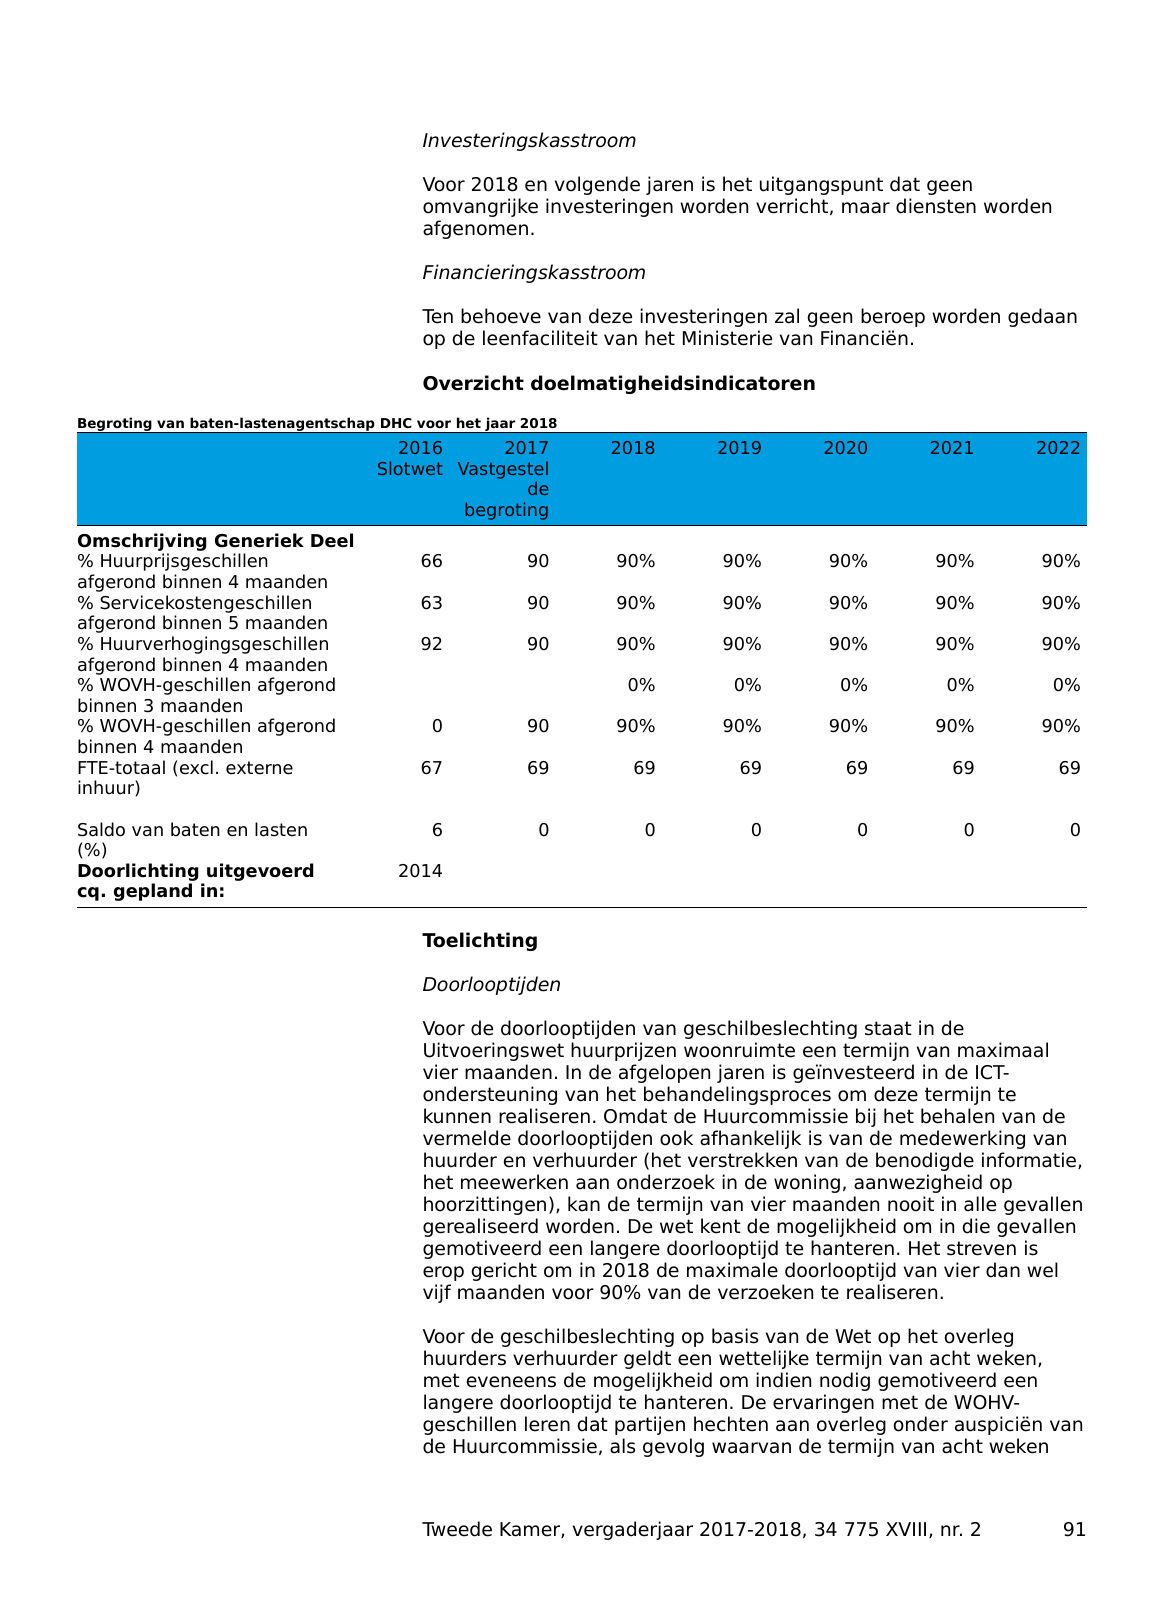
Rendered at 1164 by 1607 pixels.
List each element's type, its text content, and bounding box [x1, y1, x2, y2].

table_cell [768, 861, 874, 907]
table_cell 0 [661, 820, 768, 861]
table_cell [980, 861, 1087, 907]
table_cell 69 [449, 758, 555, 799]
table_cell 69 [661, 758, 768, 799]
table_cell Doorlichting uitgevoerd cq. gepland in: [77, 861, 342, 907]
table_cell 90% [768, 634, 874, 675]
table_cell 63 [343, 593, 449, 634]
table_cell [661, 861, 768, 907]
table_cell 90 [449, 716, 555, 758]
text Voor de doorlooptijden van geschilbeslechting staat in de Uitvoeringswet huurprijzen woonruimte een termijn van maximaal vier maanden. In de afgelopen jaren is geïnvesteerd in de ICT-ondersteuning van het behandelingsproces om deze termijn te kunnen realiseren. Omdat de Huurcommissie bij het behalen van de vermelde doorlooptijden ook afhankelijk is van de medewerking van huurder en verhuurder (het verstrekken van de benodigde informatie, het meewerken aan onderzoek in de woning, aanwezigheid op hoorzittingen), kan de termijn van vier maanden nooit in alle gevallen gerealiseerd worden. De wet kent de mogelijkheid om in die gevallen gemotiveerd een langere doorlooptijd te hanteren. Het streven is erop gericht om in 2018 de maximale doorlooptijd van vier dan wel vijf maanden voor 90% van de verzoeken te realiseren. [422, 1018, 1087, 1304]
table_cell 90% [980, 716, 1087, 758]
table_cell 2022 [980, 433, 1087, 525]
table_cell 69 [874, 758, 980, 799]
table_cell 90% [661, 551, 768, 593]
table_cell [449, 675, 555, 716]
table_cell 2021 [874, 433, 980, 525]
table_cell 2017 Vastgestelde begroting [449, 433, 555, 525]
table_cell 0% [980, 675, 1087, 716]
table_cell 90 [449, 634, 555, 675]
subtitle Overzicht doelmatigheidsindicatoren [422, 372, 1087, 394]
table_cell 0 [980, 820, 1087, 861]
table_cell 2014 [343, 861, 449, 907]
table_cell % WOVH-geschillen afgerond binnen 3 maanden [77, 675, 342, 716]
table_cell 90% [980, 551, 1087, 593]
table_cell Omschrijving Generiek Deel [77, 526, 1087, 551]
table_cell 0 [768, 820, 874, 861]
table_cell 90% [874, 593, 980, 634]
table_cell 90% [555, 716, 661, 758]
subtitle Doorlooptijden [422, 974, 1087, 996]
table_cell [343, 675, 449, 716]
table_cell 2016 Slotwet [343, 433, 449, 525]
table_cell Saldo van baten en lasten (%) [77, 820, 342, 861]
text Ten behoeve van deze investeringen zal geen beroep worden gedaan op de leenfaciliteit van het Ministerie van Financiën. [422, 306, 1087, 350]
table_cell 90% [874, 634, 980, 675]
table_cell [77, 433, 342, 525]
table_cell 0% [661, 675, 768, 716]
subtitle Financieringskasstroom [422, 262, 1087, 284]
table_cell 0 [343, 716, 449, 758]
table_cell [874, 861, 980, 907]
table_cell % Servicekostengeschillen afgerond binnen 5 maanden [77, 593, 342, 634]
table_cell 90% [661, 634, 768, 675]
table_cell [449, 861, 555, 907]
table_cell 0% [768, 675, 874, 716]
table_cell [77, 799, 1087, 819]
table_cell 2020 [768, 433, 874, 525]
table_cell 0% [874, 675, 980, 716]
table_cell 0 [449, 820, 555, 861]
table_cell % Huurprijsgeschillen afgerond binnen 4 maanden [77, 551, 342, 593]
table_cell 90% [555, 593, 661, 634]
table_cell 0 [874, 820, 980, 861]
table_cell [555, 861, 661, 907]
table_cell % WOVH-geschillen afgerond binnen 4 maanden [77, 716, 342, 758]
table_cell 90% [874, 716, 980, 758]
text Voor de geschilbeslechting op basis van de Wet op het overleg huurders verhuurder geldt een wettelijke termijn van acht weken, met eveneens de mogelijkheid om indien nodig gemotiveerd een langere doorlooptijd te hanteren. De ervaringen met de WOHV-geschillen leren dat partijen hechten aan overleg onder auspiciën van de Huurcommissie, als gevolg waarvan de termijn van acht weken [422, 1326, 1087, 1458]
table_cell 2019 [661, 433, 768, 525]
table_cell 6 [343, 820, 449, 861]
table_cell 67 [343, 758, 449, 799]
table_cell 90% [555, 634, 661, 675]
table_cell FTE-totaal (excl. externe inhuur) [77, 758, 342, 799]
table_cell 90% [980, 593, 1087, 634]
table_cell 90% [980, 634, 1087, 675]
table_cell 0 [555, 820, 661, 861]
table_cell 69 [980, 758, 1087, 799]
table_cell 90% [661, 716, 768, 758]
table_cell 90 [449, 593, 555, 634]
table_cell 69 [768, 758, 874, 799]
subtitle Investeringskasstroom [422, 130, 1087, 152]
table_cell 90% [768, 593, 874, 634]
table_cell 2018 [555, 433, 661, 525]
text Voor 2018 en volgende jaren is het uitgangspunt dat geen omvangrijke investeringen worden verricht, maar diensten worden afgenomen. [422, 174, 1087, 240]
table_cell 90% [874, 551, 980, 593]
table_cell % Huurverhogingsgeschillen afgerond binnen 4 maanden [77, 634, 342, 675]
table_cell 90 [449, 551, 555, 593]
table_cell 90% [768, 716, 874, 758]
table_cell 90% [768, 551, 874, 593]
table_cell 90% [555, 551, 661, 593]
table_header Begroting van baten-lastenagentschap DHC voor het jaar 2018 [77, 416, 1087, 432]
table_cell 69 [555, 758, 661, 799]
subtitle Toelichting [422, 930, 1087, 952]
table_cell 90% [661, 593, 768, 634]
table_cell 66 [343, 551, 449, 593]
table_cell 92 [343, 634, 449, 675]
table_cell 0% [555, 675, 661, 716]
